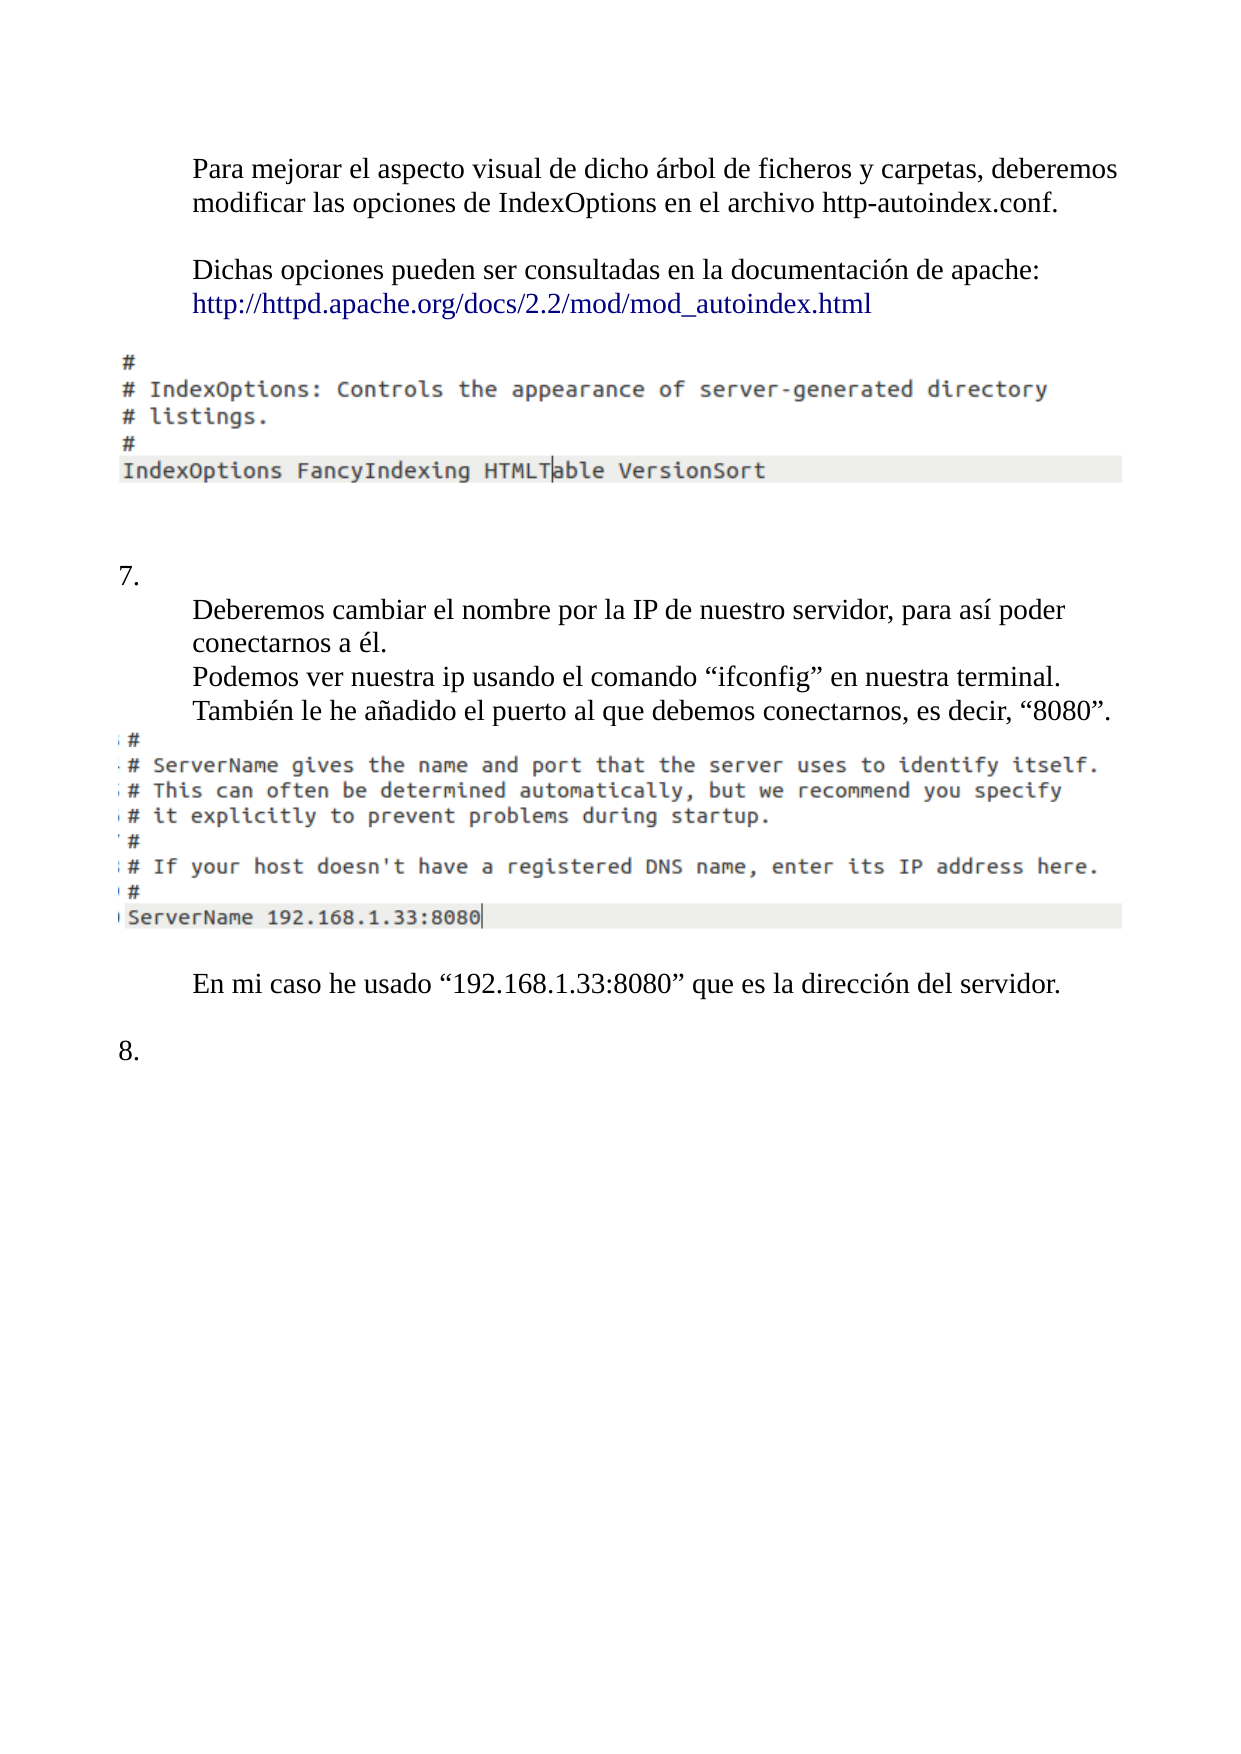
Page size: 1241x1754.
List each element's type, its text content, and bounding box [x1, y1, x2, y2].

text Podemos ver nuestra ip usando el comando “ifconfig” en nuestra terminal. [118, 659, 1122, 693]
text 8. [118, 1033, 1122, 1066]
text Para mejorar el aspecto visual de dicho árbol de ficheros y carpetas, deberemos modificar las opciones de IndexOptions en el archivo http-autoindex.conf. [118, 152, 1122, 219]
picture [118, 726, 1123, 933]
text Deberemos cambiar el nombre por la IP de nuestro servidor, para así poder conectarnos a él. [118, 592, 1122, 659]
text Dichas opciones pueden ser consultadas en la documentación de apache: [118, 252, 1122, 286]
picture [118, 352, 1123, 492]
text 7. [118, 558, 1122, 592]
text http://httpd.apache.org/docs/2.2/mod/mod_autoindex.html [118, 286, 1122, 319]
text En mi caso he usado “192.168.1.33:8080” que es la dirección del servidor. [118, 966, 1122, 999]
text También le he añadido el puerto al que debemos conectarnos, es decir, “8080”. [118, 693, 1122, 726]
